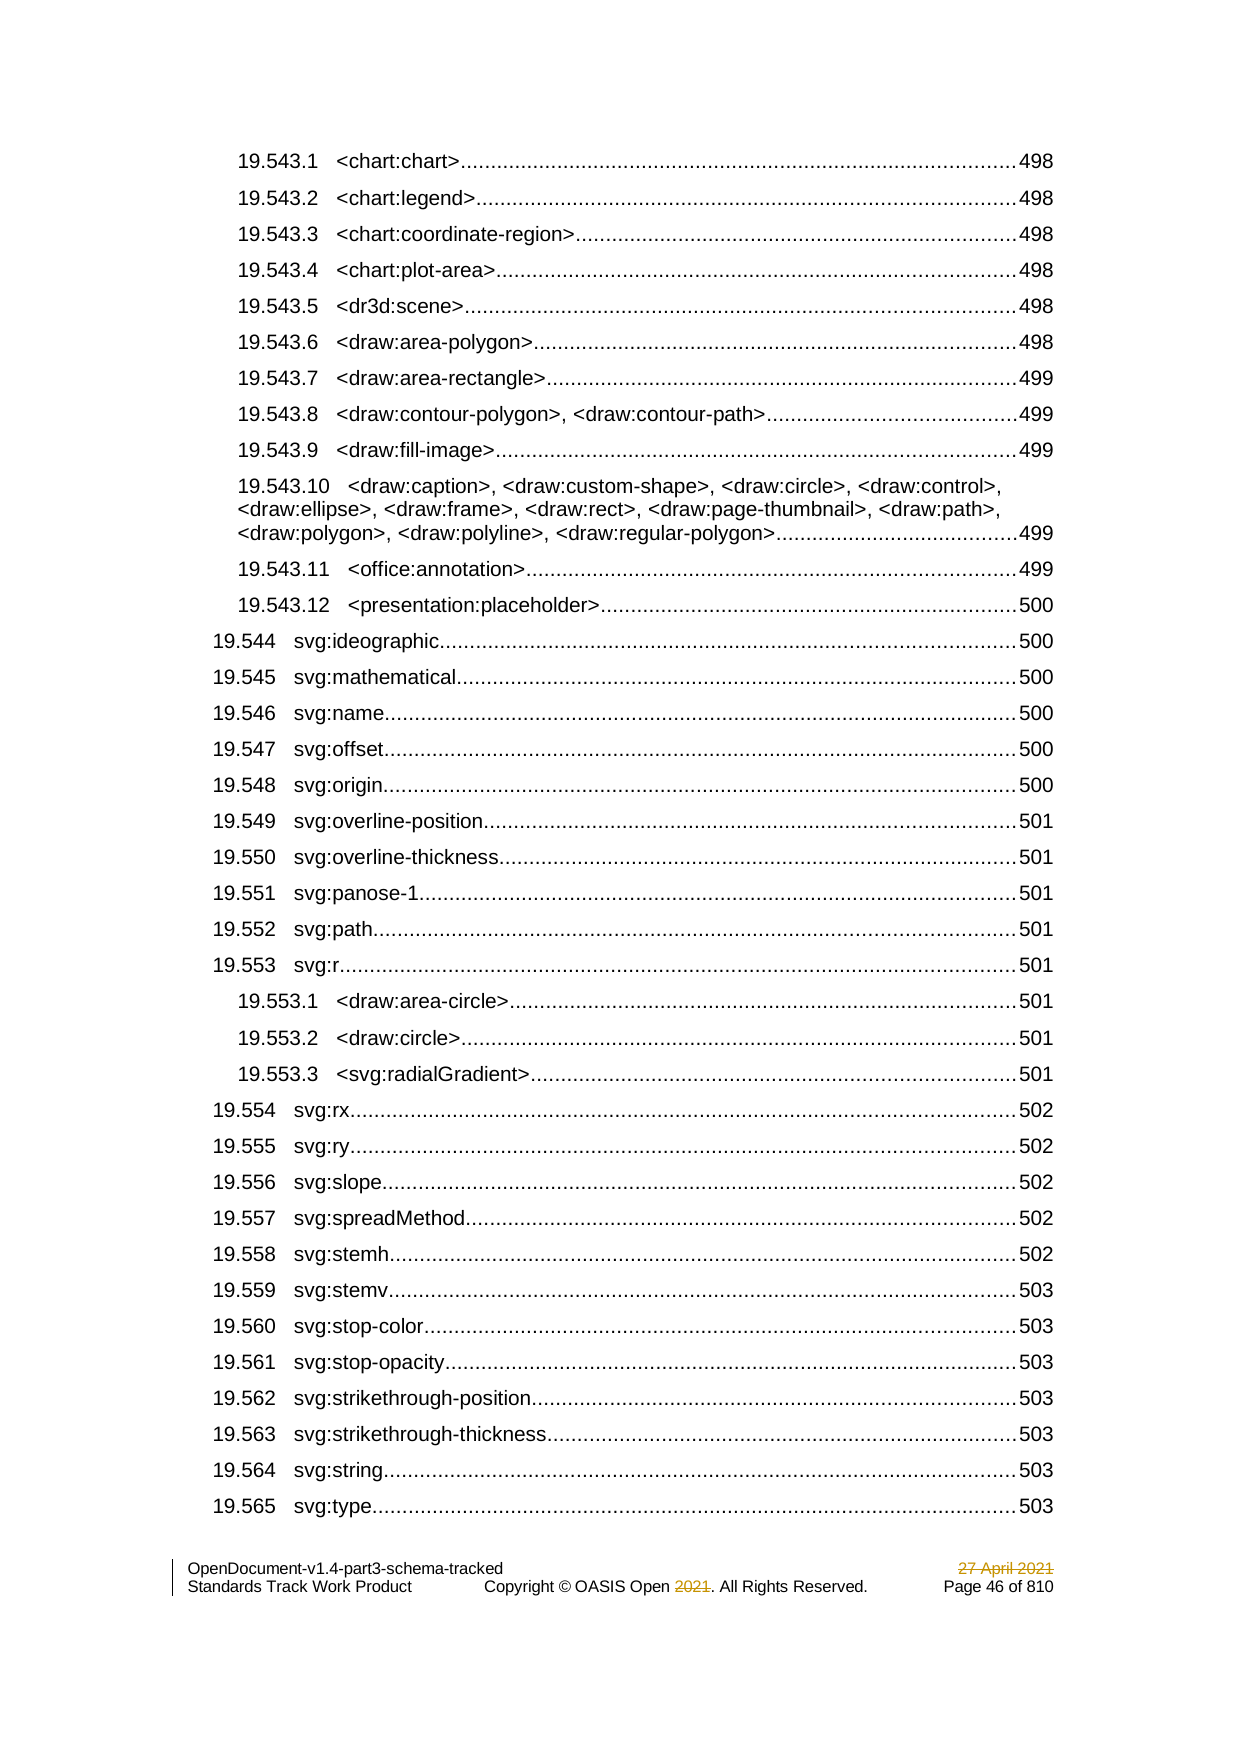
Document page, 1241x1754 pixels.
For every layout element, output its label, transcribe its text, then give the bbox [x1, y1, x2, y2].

text 19.543.12 <presentation:placeholder> 500 [237, 593, 1053, 617]
text 19.543.4 <chart:plot-area> 498 [237, 258, 1053, 282]
text 19.543.3 <chart:coordinate-region> 498 [237, 222, 1053, 246]
text 19.546 svg:name 500 [212, 702, 1053, 725]
text 19.564 svg:string 503 [212, 1458, 1053, 1482]
text 19.565 svg:type 503 [212, 1494, 1053, 1518]
text 19.555 svg:ry 502 [212, 1134, 1053, 1158]
text 19.543.1 <chart:chart> 498 [237, 150, 1053, 173]
text 19.543.5 <dr3d:scene> 498 [237, 294, 1053, 318]
text 19.551 svg:panose-1 501 [212, 882, 1053, 905]
text 19.553.3 <svg:radialGradient> 501 [237, 1062, 1053, 1086]
text 19.559 svg:stemv 503 [212, 1278, 1053, 1302]
text 19.553.1 <draw:area-circle> 501 [237, 990, 1053, 1013]
text 19.558 svg:stemh 502 [212, 1242, 1053, 1266]
text 19.553 svg:r 501 [212, 954, 1053, 977]
text 19.543.10 <draw:caption>, <draw:custom-shape>, <draw:circle>, <draw:control>, <draw:ellipse>, <draw:frame>, <draw:rect>, <draw:page-thumbnail>, <draw:path>, <draw:polygon>, <draw:polyline>, <draw:regular-polygon> 499 [237, 474, 1053, 545]
text 19.548 svg:origin 500 [212, 774, 1053, 797]
text 19.560 svg:stop-color 503 [212, 1314, 1053, 1338]
text 19.561 svg:stop-opacity 503 [212, 1350, 1053, 1374]
text 19.549 svg:overline-position 501 [212, 810, 1053, 833]
text 19.553.2 <draw:circle> 501 [237, 1026, 1053, 1049]
text 19.543.9 <draw:fill-image> 499 [237, 438, 1053, 462]
text 19.552 svg:path 501 [212, 918, 1053, 941]
text 19.543.7 <draw:area-rectangle> 499 [237, 366, 1053, 390]
text 19.543.6 <draw:area-polygon> 498 [237, 330, 1053, 354]
text 19.556 svg:slope 502 [212, 1170, 1053, 1194]
text 19.544 svg:ideographic 500 [212, 629, 1053, 653]
text 19.562 svg:strikethrough-position 503 [212, 1386, 1053, 1410]
text 19.557 svg:spreadMethod 502 [212, 1206, 1053, 1230]
text 19.550 svg:overline-thickness 501 [212, 846, 1053, 869]
text 19.563 svg:strikethrough-thickness 503 [212, 1422, 1053, 1446]
text 19.543.8 <draw:contour-polygon>, <draw:contour-path> 499 [237, 402, 1053, 426]
text 19.547 svg:offset 500 [212, 738, 1053, 761]
text 19.545 svg:mathematical 500 [212, 666, 1053, 689]
text 19.554 svg:rx 502 [212, 1098, 1053, 1122]
text 19.543.2 <chart:legend> 498 [237, 186, 1053, 209]
text 19.543.11 <office:annotation> 499 [237, 557, 1053, 581]
